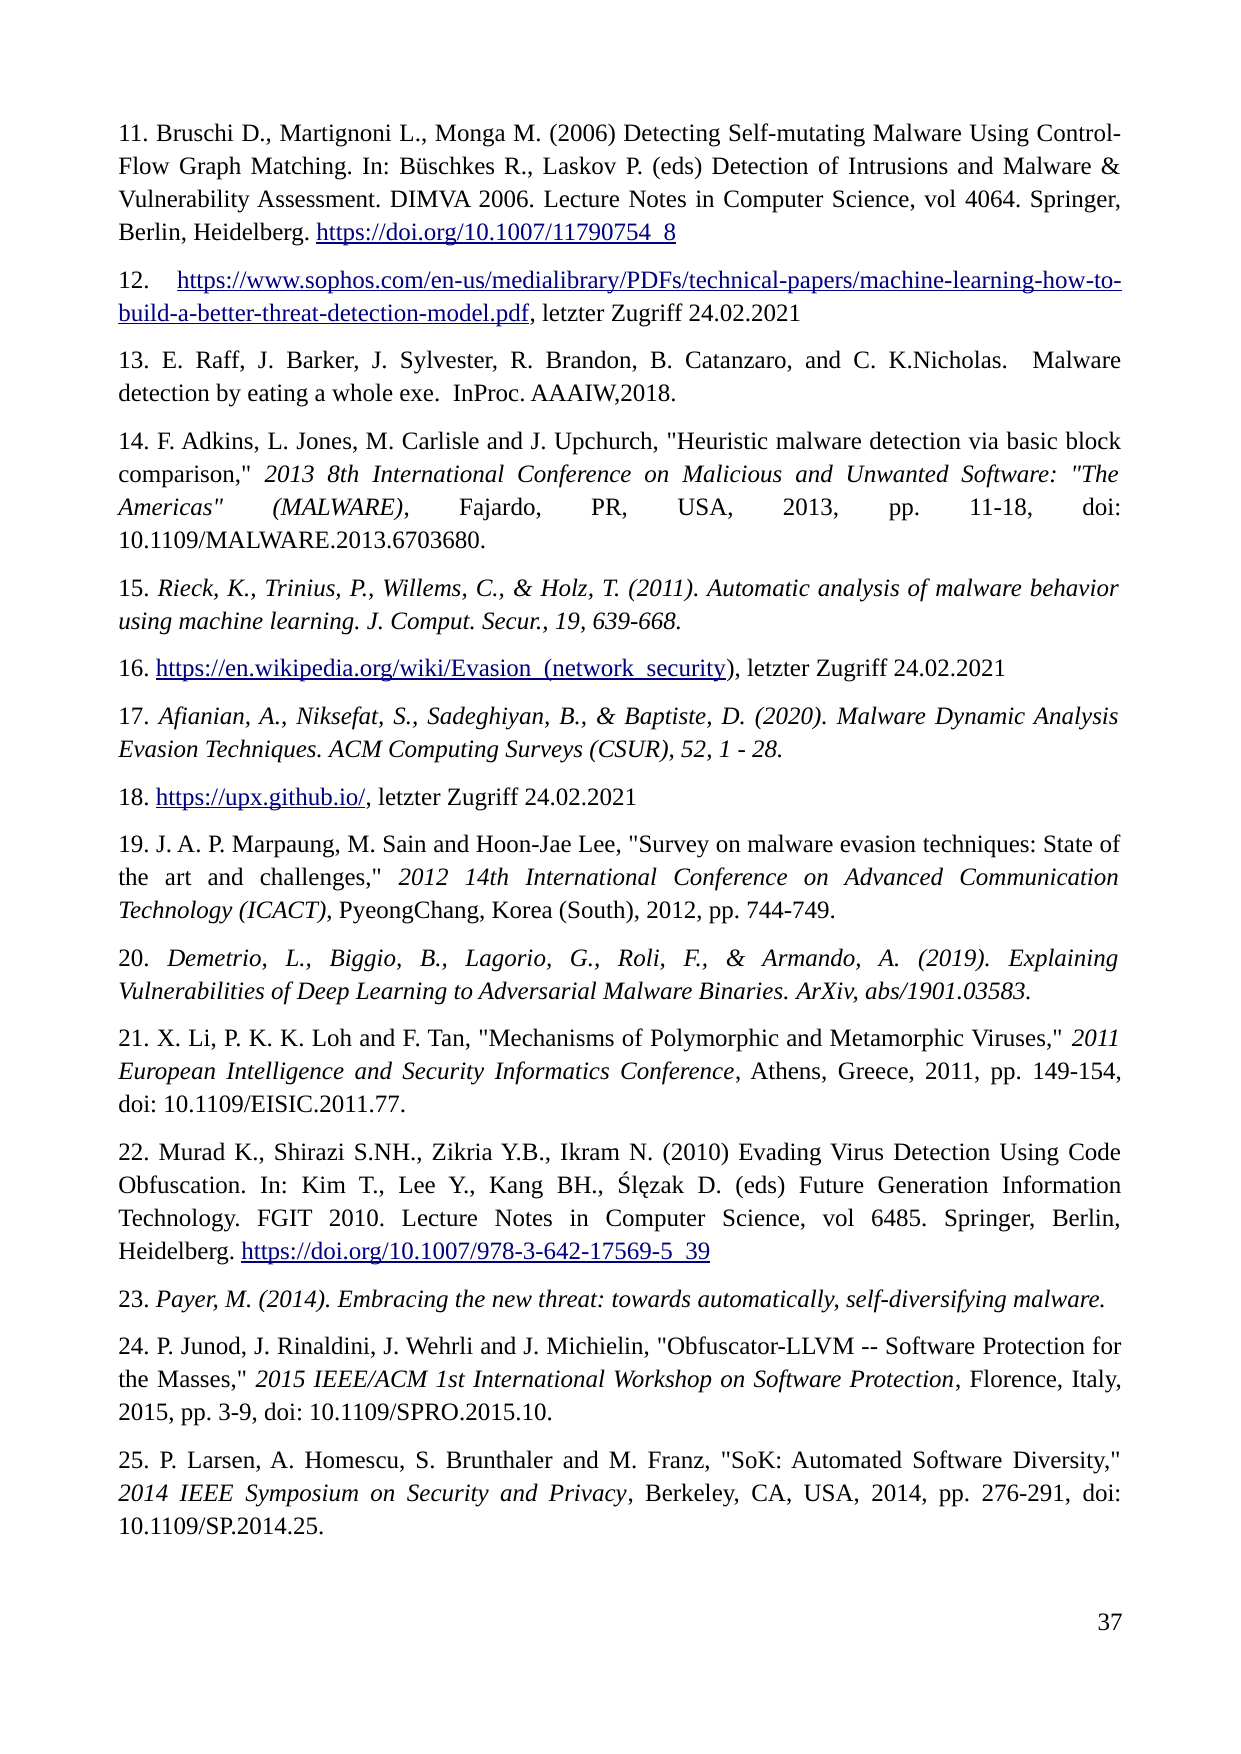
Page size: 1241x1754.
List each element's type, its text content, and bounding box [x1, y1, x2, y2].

text 21. X. Li, P. K. K. Loh and F. Tan, "Mechanisms of Polymorphic and Metamorphic Viruses," 2011 European Intelligence and Security Informatics Conference, Athens, Greece, 2011, pp. 149-154, doi: 10.1109/EISIC.2011.77. [118, 1023, 1122, 1118]
text 11. Bruschi D., Martignoni L., Monga M. (2006) Detecting Self-mutating Malware Using Control-Flow Graph Matching. In: Büschkes R., Laskov P. (eds) Detection of Intrusions and Malware & Vulnerability Assessment. DIMVA 2006. Lecture Notes in Computer Science, vol 4064. Springer, Berlin, Heidelberg. https://doi.org/10.1007/11790754_8 [118, 118, 1122, 246]
text 17. Afianian, A., Niksefat, S., Sadeghiyan, B., & Baptiste, D. (2020). Malware Dynamic Analysis Evasion Techniques. ACM Computing Surveys (CSUR), 52, 1 - 28. [118, 701, 1122, 763]
text 16. https://en.wikipedia.org/wiki/Evasion_(network_security), letzter Zugriff 24.02.2021 [118, 653, 1122, 682]
text 13. E. Raff, J. Barker, J. Sylvester, R. Brandon, B. Catanzaro, and C. K.Nicholas. Malware detection by eating a whole exe. InProc. AAAIW,2018. [118, 345, 1122, 407]
text 12. https://www.sophos.com/en-us/medialibrary/PDFs/technical-papers/machine-learning-how-to-build-a-better-threat-detection-model.pdf, letzter Zugriff 24.02.2021 [118, 265, 1122, 327]
text 19. J. A. P. Marpaung, M. Sain and Hoon-Jae Lee, "Survey on malware evasion techniques: State of the art and challenges," 2012 14th International Conference on Advanced Communication Technology (ICACT), PyeongChang, Korea (South), 2012, pp. 744-749. [118, 829, 1122, 924]
text 15. Rieck, K., Trinius, P., Willems, C., & Holz, T. (2011). Automatic analysis of malware behavior using machine learning. J. Comput. Secur., 19, 639-668. [118, 573, 1122, 634]
text 25. P. Larsen, A. Homescu, S. Brunthaler and M. Franz, "SoK: Automated Software Diversity," 2014 IEEE Symposium on Security and Privacy, Berkeley, CA, USA, 2014, pp. 276-291, doi: 10.1109/SP.2014.25. [118, 1445, 1122, 1540]
text 14. F. Adkins, L. Jones, M. Carlisle and J. Upchurch, "Heuristic malware detection via basic block comparison," 2013 8th International Conference on Malicious and Unwanted Software: "The Americas" (MALWARE), Fajardo, PR, USA, 2013, pp. 11-18, doi: 10.1109/MALWARE.2013.6703680. [118, 426, 1122, 554]
text 18. https://upx.github.io/, letzter Zugriff 24.02.2021 [118, 782, 1122, 810]
text 23. Payer, M. (2014). Embracing the new threat: towards automatically, self-diversifying malware. [118, 1284, 1122, 1312]
text 24. P. Junod, J. Rinaldini, J. Wehrli and J. Michielin, "Obfuscator-LLVM -- Software Protection for the Masses," 2015 IEEE/ACM 1st International Workshop on Software Protection, Florence, Italy, 2015, pp. 3-9, doi: 10.1109/SPRO.2015.10. [118, 1331, 1122, 1426]
text 20. Demetrio, L., Biggio, B., Lagorio, G., Roli, F., & Armando, A. (2019). Explaining Vulnerabilities of Deep Learning to Adversarial Malware Binaries. ArXiv, abs/1901.03583. [118, 943, 1122, 1004]
text 22. Murad K., Shirazi S.NH., Zikria Y.B., Ikram N. (2010) Evading Virus Detection Using Code Obfuscation. In: Kim T., Lee Y., Kang BH., Ślęzak D. (eds) Future Generation Information Technology. FGIT 2010. Lecture Notes in Computer Science, vol 6485. Springer, Berlin, Heidelberg. https://doi.org/10.1007/978-3-642-17569-5_39 [118, 1137, 1122, 1265]
